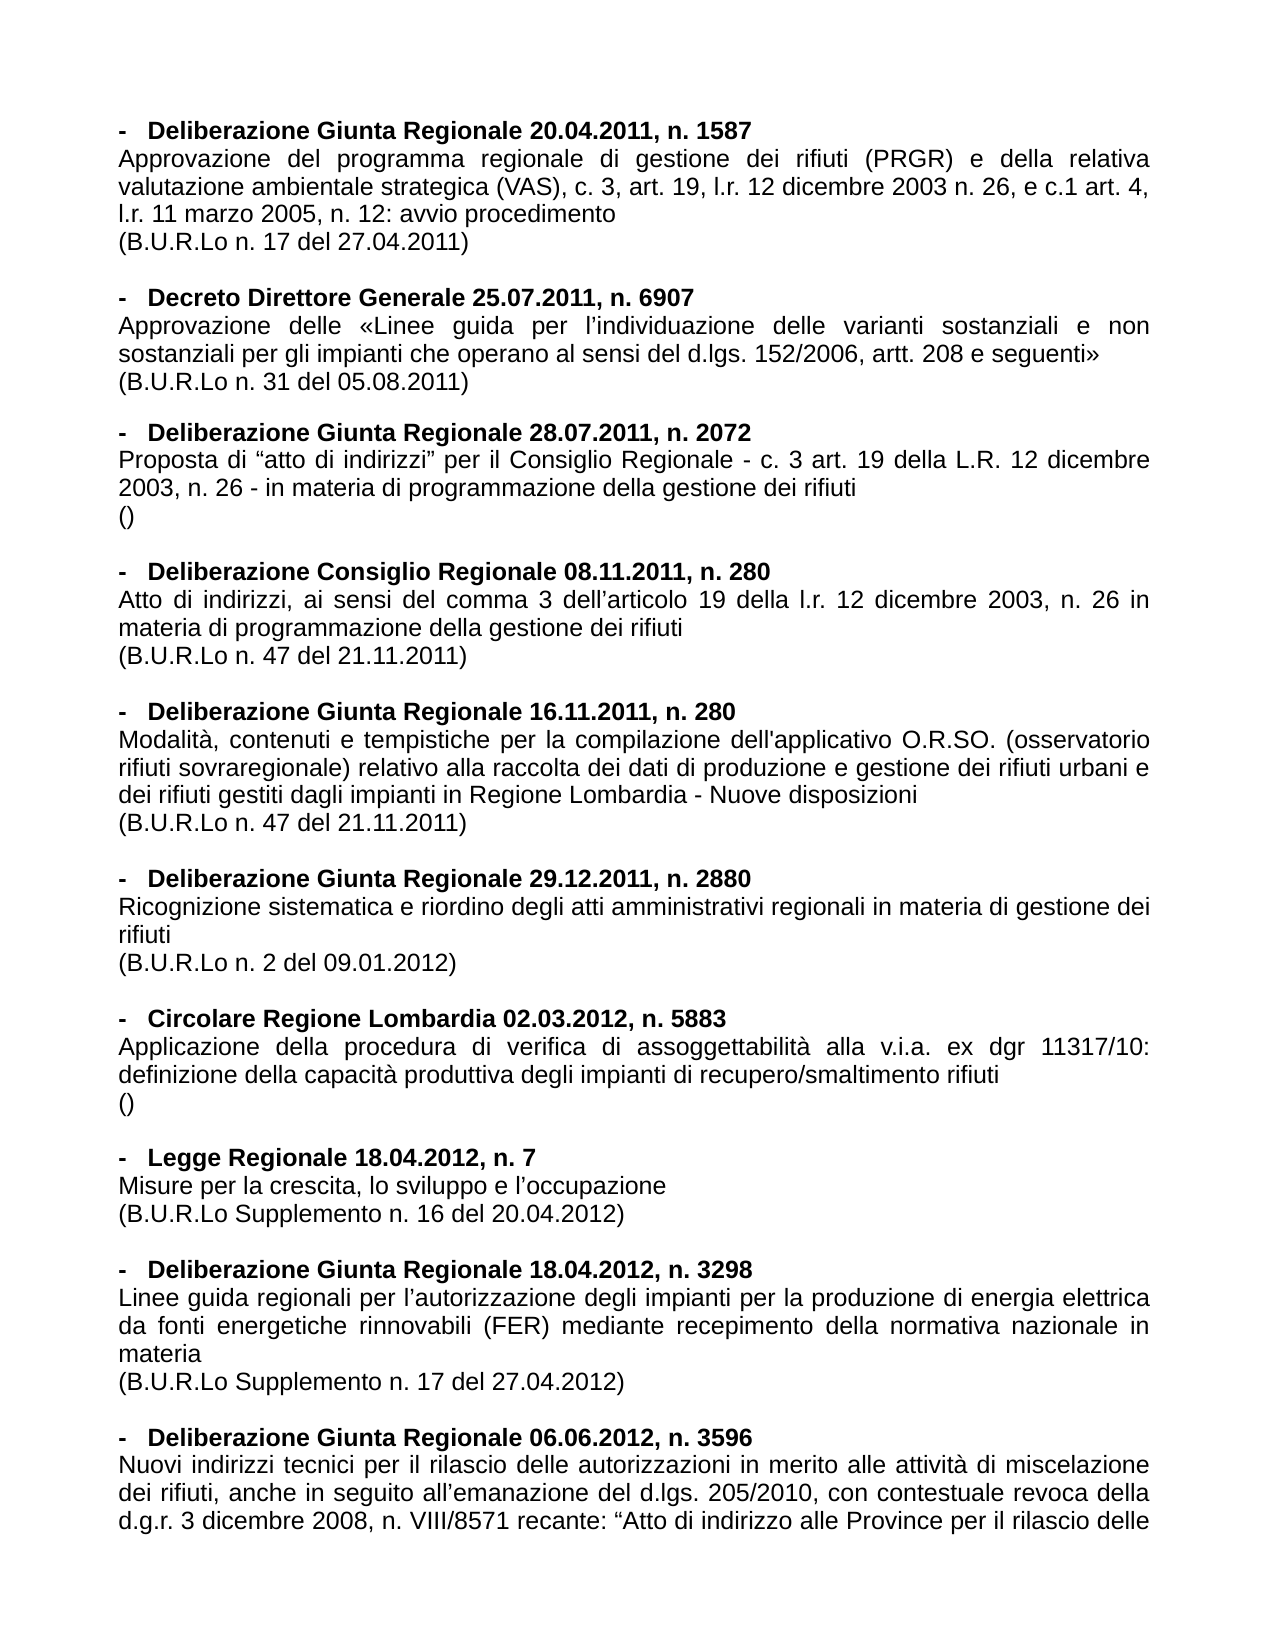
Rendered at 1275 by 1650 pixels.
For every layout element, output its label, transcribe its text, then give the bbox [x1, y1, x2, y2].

text - Deliberazione Giunta Regionale 28.07.2011, n. 2072 [118, 418, 1152, 446]
text (B.U.R.Lo n. 31 del 05.08.2011) [118, 368, 1152, 396]
text - Deliberazione Giunta Regionale 20.04.2011, n. 1587 [118, 116, 1152, 144]
text Modalità, contenuti e tempistiche per la compilazione dell'applicativo O.R.SO. (osservatorio rifiuti sovraregionale) relativo alla raccolta dei dati di produzione e gestione dei rifiuti urbani e dei rifiuti gestiti dagli impianti in Regione Lombardia - Nuove disposizioni [118, 725, 1152, 809]
text - Legge Regionale 18.04.2012, n. 7 [118, 1144, 1152, 1172]
text (B.U.R.Lo n. 47 del 21.11.2011) [118, 642, 1152, 669]
text (B.U.R.Lo Supplemento n. 17 del 27.04.2012) [118, 1367, 1152, 1395]
text Linee guida regionali per l’autorizzazione degli impianti per la produzione di energia elettrica da fonti energetiche rinnovabili (FER) mediante recepimento della normativa nazionale in materia [118, 1284, 1152, 1367]
text Approvazione delle «Linee guida per l’individuazione delle varianti sostanziali e non sostanziali per gli impianti che operano al sensi del d.lgs. 152/2006, artt. 208 e seguenti» [118, 312, 1152, 368]
text - Deliberazione Giunta Regionale 06.06.2012, n. 3596 [118, 1423, 1152, 1451]
text () [118, 1088, 1152, 1116]
text - Circolare Regione Lombardia 02.03.2012, n. 5883 [118, 1004, 1152, 1032]
text Nuovi indirizzi tecnici per il rilascio delle autorizzazioni in merito alle attività di miscelazione dei rifiuti, anche in seguito all’emanazione del d.lgs. 205/2010, con contestuale revoca della d.g.r. 3 dicembre 2008, n. VIII/8571 recante: “Atto di indirizzo alle Province per il rilascio delle [118, 1451, 1152, 1535]
text (B.U.R.Lo n. 2 del 09.01.2012) [118, 949, 1152, 977]
text Approvazione del programma regionale di gestione dei rifiuti (PRGR) e della relativa valutazione ambientale strategica (VAS), c. 3, art. 19, l.r. 12 dicembre 2003 n. 26, e c.1 art. 4, l.r. 11 marzo 2005, n. 12: avvio procedimento [118, 144, 1152, 228]
text Ricognizione sistematica e riordino degli atti amministrativi regionali in materia di gestione dei rifiuti [118, 893, 1152, 949]
text Misure per la crescita, lo sviluppo e l’occupazione [118, 1172, 1152, 1200]
text - Decreto Direttore Generale 25.07.2011, n. 6907 [118, 284, 1152, 312]
text - Deliberazione Consiglio Regionale 08.11.2011, n. 280 [118, 558, 1152, 586]
text Atto di indirizzi, ai sensi del comma 3 dell’articolo 19 della l.r. 12 dicembre 2003, n. 26 in materia di programmazione della gestione dei rifiuti [118, 586, 1152, 642]
text (B.U.R.Lo Supplemento n. 16 del 20.04.2012) [118, 1200, 1152, 1228]
text (B.U.R.Lo n. 47 del 21.11.2011) [118, 809, 1152, 837]
text Proposta di “atto di indirizzi” per il Consiglio Regionale - c. 3 art. 19 della L.R. 12 dicembre 2003, n. 26 - in materia di programmazione della gestione dei rifiuti [118, 446, 1152, 502]
text (B.U.R.Lo n. 17 del 27.04.2011) [118, 228, 1152, 256]
text - Deliberazione Giunta Regionale 16.11.2011, n. 280 [118, 697, 1152, 725]
text Applicazione della procedura di verifica di assoggettabilità alla v.i.a. ex dgr 11317/10: definizione della capacità produttiva degli impianti di recupero/smaltimento rifiuti [118, 1032, 1152, 1088]
text - Deliberazione Giunta Regionale 18.04.2012, n. 3298 [118, 1256, 1152, 1284]
text - Deliberazione Giunta Regionale 29.12.2011, n. 2880 [118, 865, 1152, 893]
text () [118, 502, 1152, 530]
